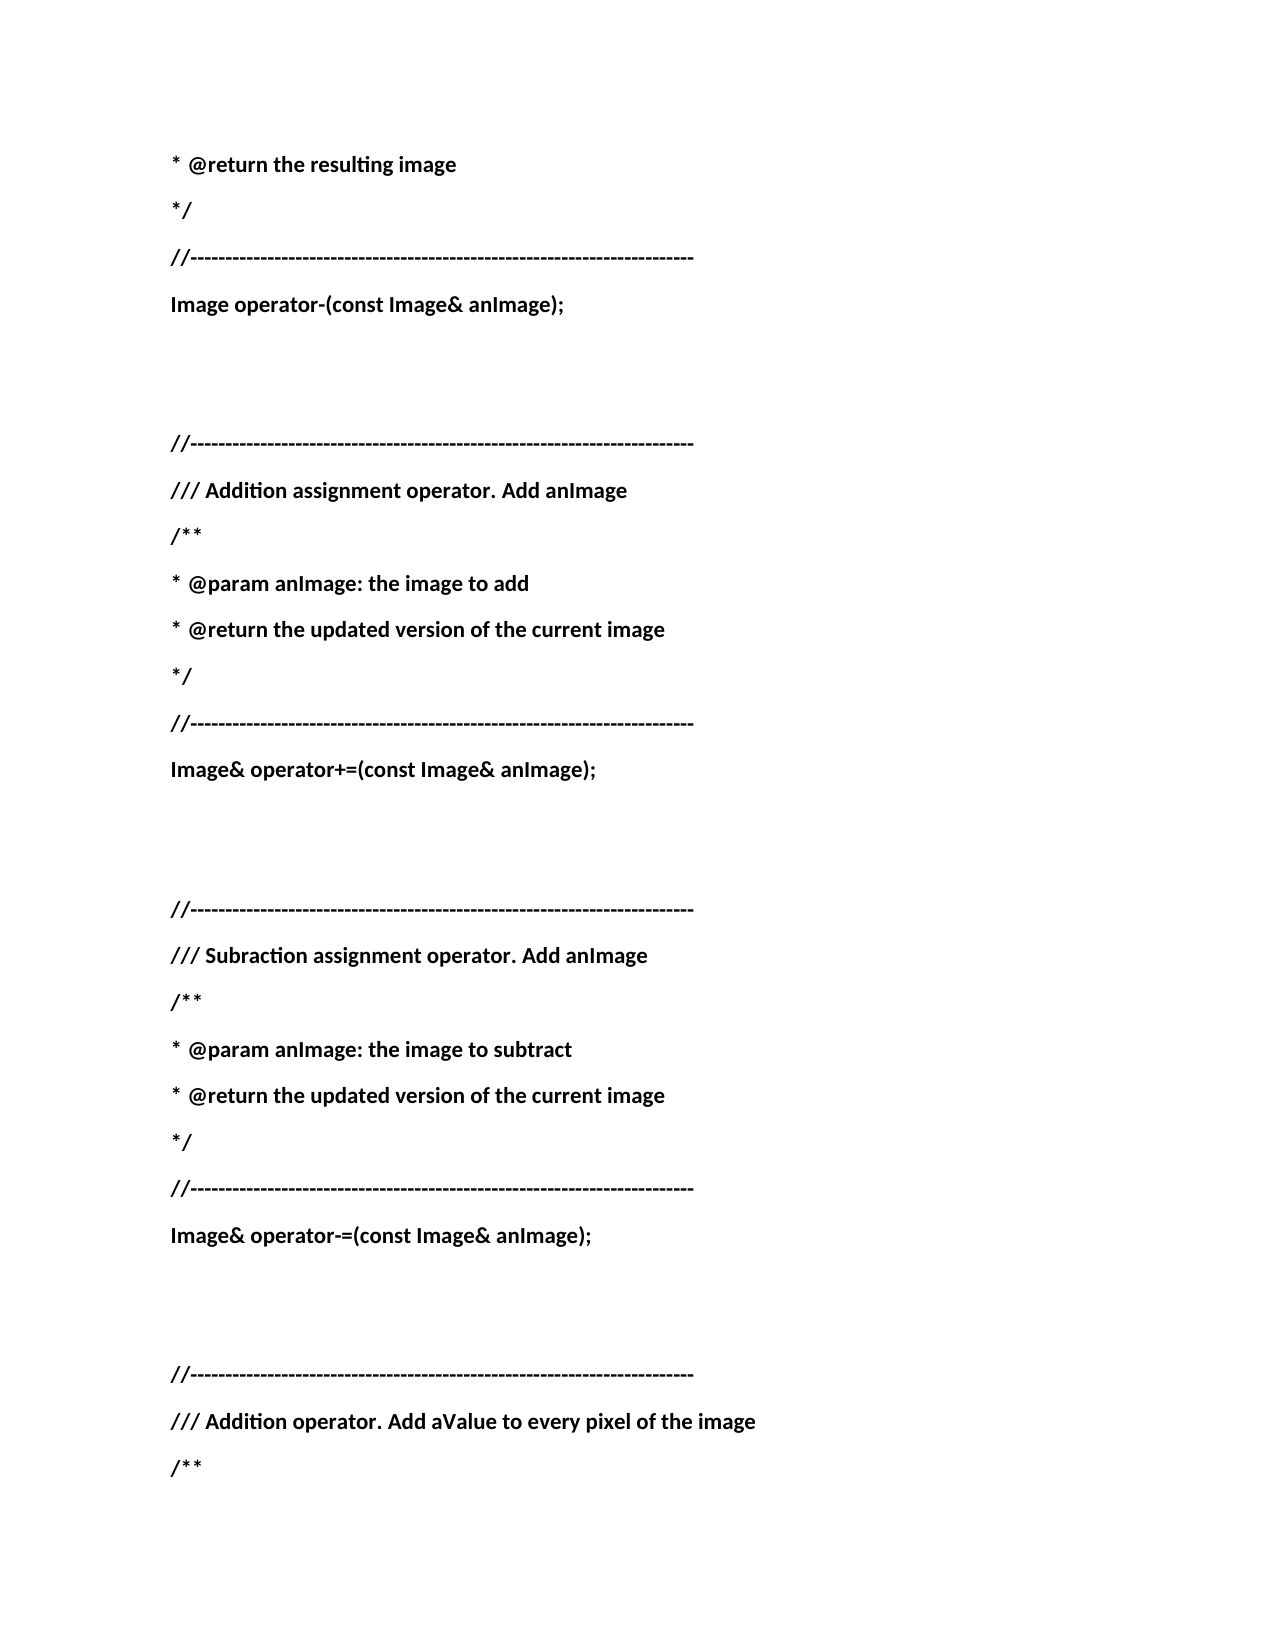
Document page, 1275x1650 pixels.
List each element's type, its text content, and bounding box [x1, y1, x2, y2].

text /// Subraction assignment operator. Add anImage [150, 942, 1125, 969]
text /** [150, 522, 1125, 551]
text */ [150, 1128, 1125, 1156]
text */ [150, 662, 1125, 690]
text Image& operator-=(const Image& anImage); [150, 1221, 1125, 1249]
text //------------------------------------------------------------------------ [150, 243, 1125, 271]
text //------------------------------------------------------------------------ [150, 429, 1125, 457]
text */ [150, 197, 1125, 224]
text //------------------------------------------------------------------------ [150, 1361, 1125, 1389]
text /// Addition operator. Add aValue to every pixel of the image [150, 1407, 1125, 1435]
text * @return the updated version of the current image [150, 1081, 1125, 1109]
text * @return the updated version of the current image [150, 616, 1125, 644]
text /// Addition assignment operator. Add anImage [150, 476, 1125, 504]
text //------------------------------------------------------------------------ [150, 1174, 1125, 1202]
text /** [150, 1454, 1125, 1482]
text //------------------------------------------------------------------------ [150, 709, 1125, 737]
text * @return the resulting image [150, 150, 1125, 178]
text /** [150, 988, 1125, 1016]
text * @param anImage: the image to add [150, 569, 1125, 597]
text Image operator-(const Image& anImage); [150, 290, 1125, 318]
text * @param anImage: the image to subtract [150, 1035, 1125, 1063]
text Image& operator+=(const Image& anImage); [150, 755, 1125, 783]
text //------------------------------------------------------------------------ [150, 895, 1125, 923]
